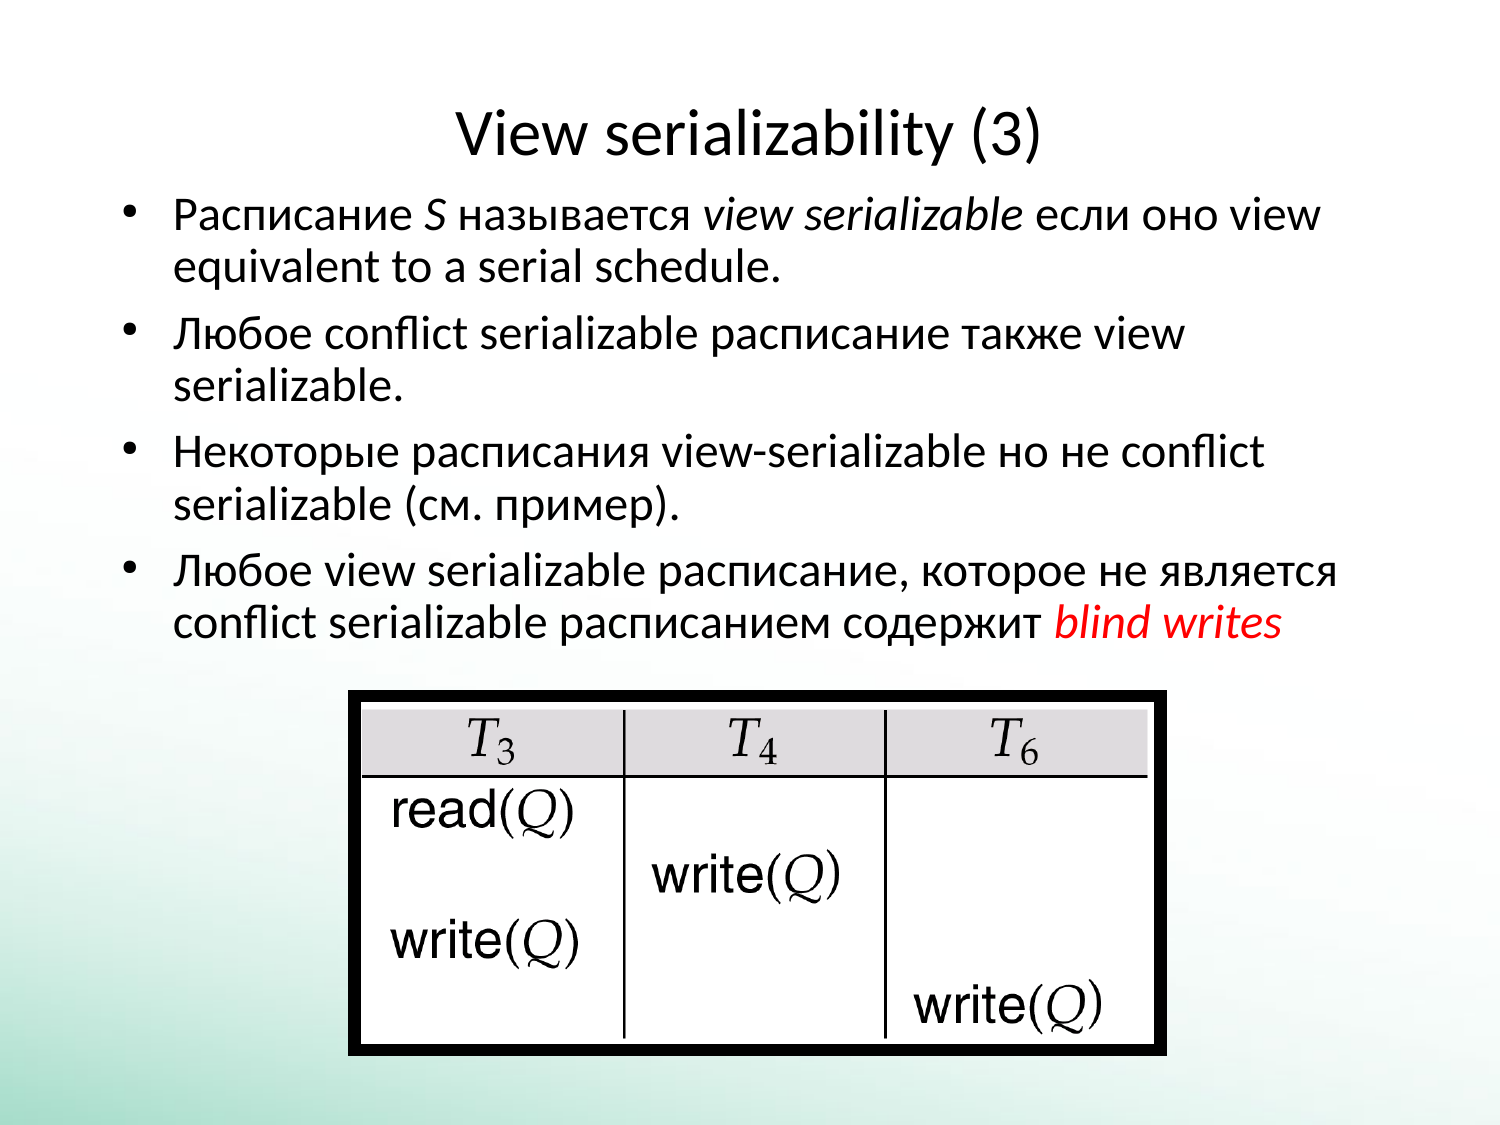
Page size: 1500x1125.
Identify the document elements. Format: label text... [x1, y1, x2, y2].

picture [0, 0, 1500, 1125]
title View serializability (3) [75, 45, 1426, 233]
list Расписание S называется view serializable если оно view equivalent to a serial schedule. Любое conflict serializable расписание также view serializable. Некоторые расписания view-serializable но не conflict serializable (см. пример). Любое view serializable расписание, которое не является conflict serializable расписанием содержит blind writes [89, 233, 1377, 696]
